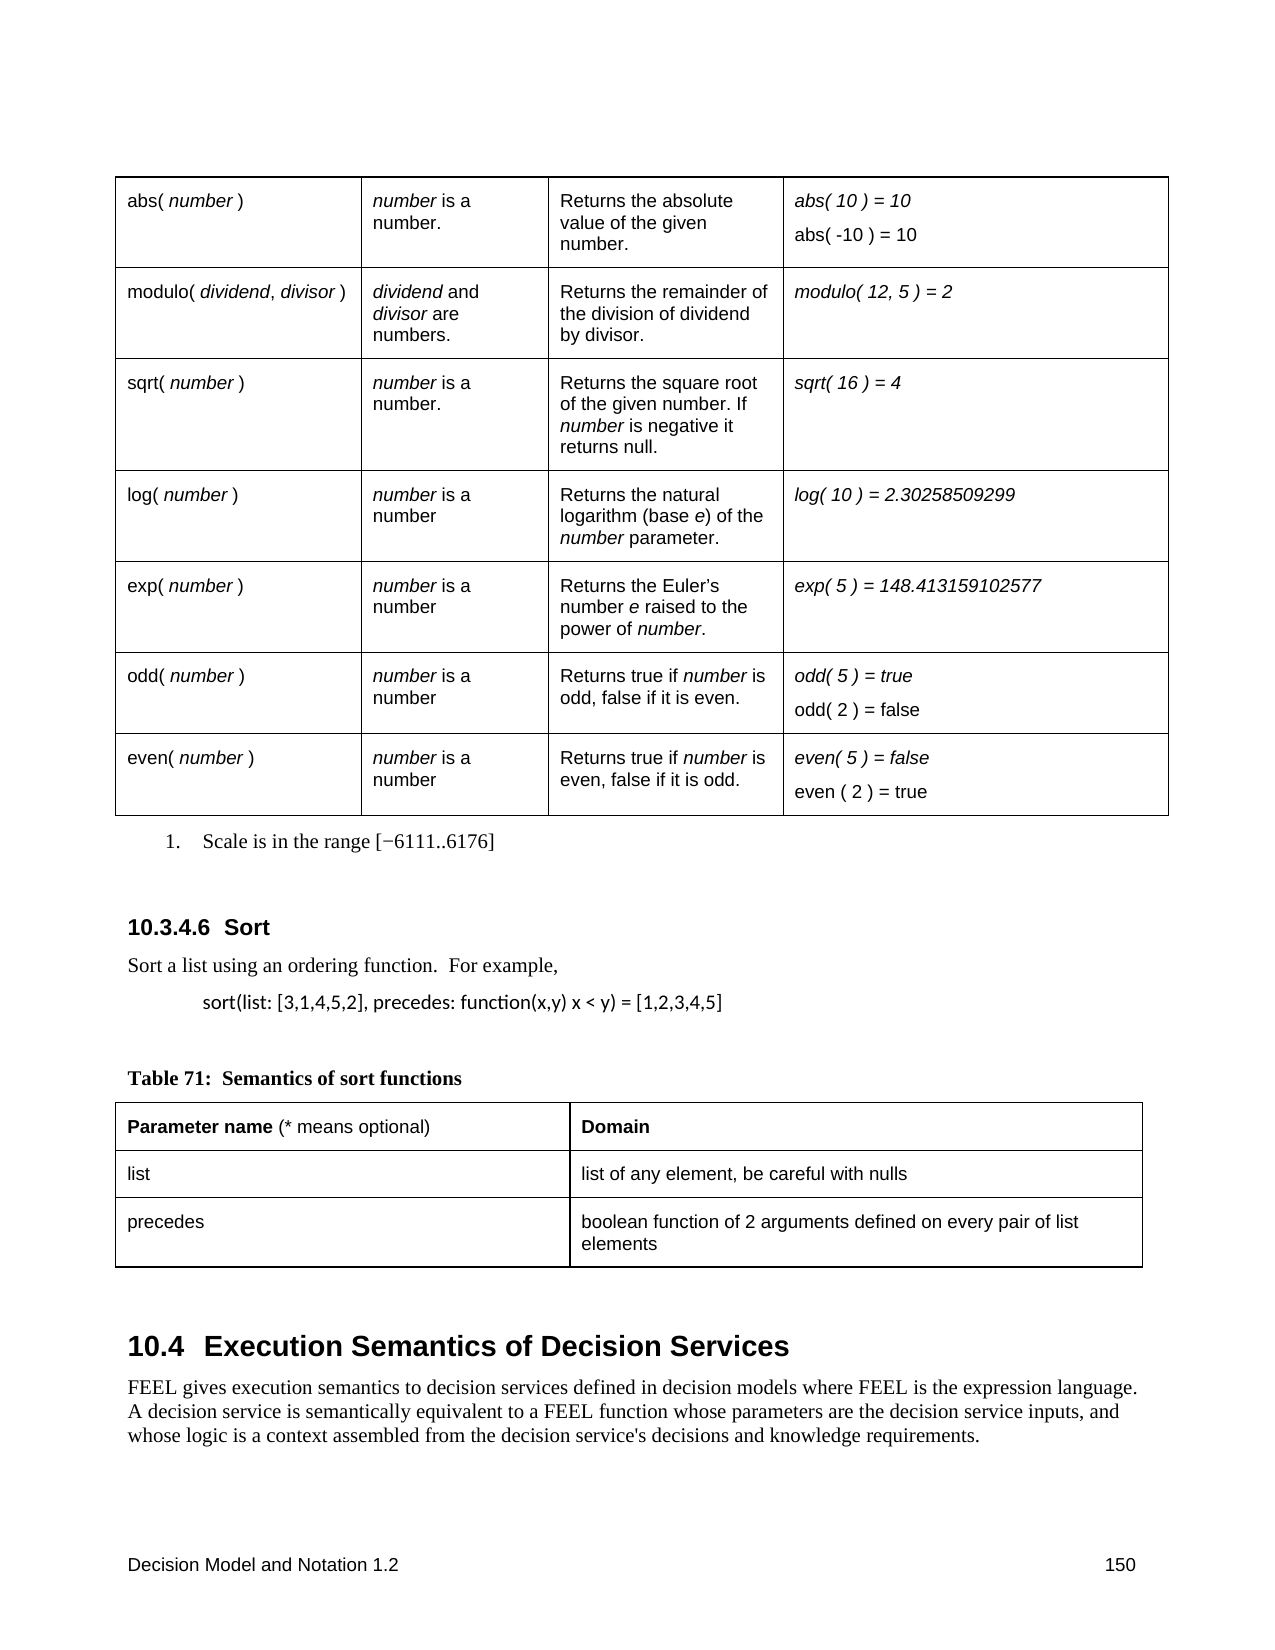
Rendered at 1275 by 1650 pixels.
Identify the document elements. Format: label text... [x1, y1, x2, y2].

table_cell log( number ) [116, 471, 361, 561]
table_cell Returns the absolute value of the given number. [549, 178, 783, 267]
table_cell number is a number [362, 734, 548, 815]
table_cell Returns the natural logarithm (base e) of the number parameter. [549, 471, 783, 561]
table_cell Returns the remainder of the division of dividend by divisor. [549, 268, 783, 358]
table_cell list [116, 1151, 569, 1197]
table_header Domain [571, 1103, 1142, 1149]
table_cell even( 5 ) = false even ( 2 ) = true [784, 734, 1168, 815]
table_cell exp( 5 ) = 148.413159102577 [784, 562, 1168, 652]
table_cell odd( number ) [116, 653, 361, 733]
table_header Parameter name (* means optional) [116, 1103, 569, 1149]
text FEEL gives execution semantics to decision services defined in decision models where FEEL is the expression language. A decision service is semantically equivalent to a FEEL function whose parameters are the decision service inputs, and whose logic is a context assembled from the decision service's decisions and knowledge requirements. [127, 1375, 1147, 1447]
subtitle Sort [127, 914, 1147, 941]
table_cell list of any element, be careful with nulls [571, 1151, 1142, 1197]
table_cell modulo( 12, 5 ) = 2 [784, 268, 1168, 358]
table_cell odd( 5 ) = true odd( 2 ) = false [784, 653, 1168, 733]
table_cell number is a number [362, 471, 548, 561]
table_cell Returns true if number is odd, false if it is even. [549, 653, 783, 733]
table_cell Returns the Euler’s number e raised to the power of number. [549, 562, 783, 652]
table_cell sqrt( number ) [116, 359, 361, 470]
table_cell abs( number ) [116, 178, 361, 267]
table_cell modulo( dividend, divisor ) [116, 268, 361, 358]
subtitle Execution Semantics of Decision Services [127, 1329, 1147, 1362]
table_cell number is a number [362, 653, 548, 733]
text sort(list: [3,1,4,5,2], precedes: function(x,y) x < y) = [1,2,3,4,5] [127, 989, 1147, 1015]
table_cell exp( number ) [116, 562, 361, 652]
text Sort a list using an ordering function. For example, [127, 953, 1147, 977]
table_cell precedes [116, 1198, 569, 1266]
table_cell number is a number [362, 562, 548, 652]
table_cell abs( 10 ) = 10 abs( -10 ) = 10 [784, 178, 1168, 267]
table_cell log( 10 ) = 2.30258509299 [784, 471, 1168, 561]
table_cell boolean function of 2 arguments defined on every pair of list elements [571, 1198, 1142, 1266]
table_cell dividend and divisor are numbers. [362, 268, 548, 358]
table_cell even( number ) [116, 734, 361, 815]
table_cell sqrt( 16 ) = 4 [784, 359, 1168, 470]
list Scale is in the range [−6111..6176] [165, 828, 1147, 853]
table_cell Returns true if number is even, false if it is odd. [549, 734, 783, 815]
table_cell number is a number. [362, 178, 548, 267]
table_cell Returns the square root of the given number. If number is negative it returns null. [549, 359, 783, 470]
text Table 71: Semantics of sort functions [127, 1065, 1147, 1089]
table_cell number is a number. [362, 359, 548, 470]
